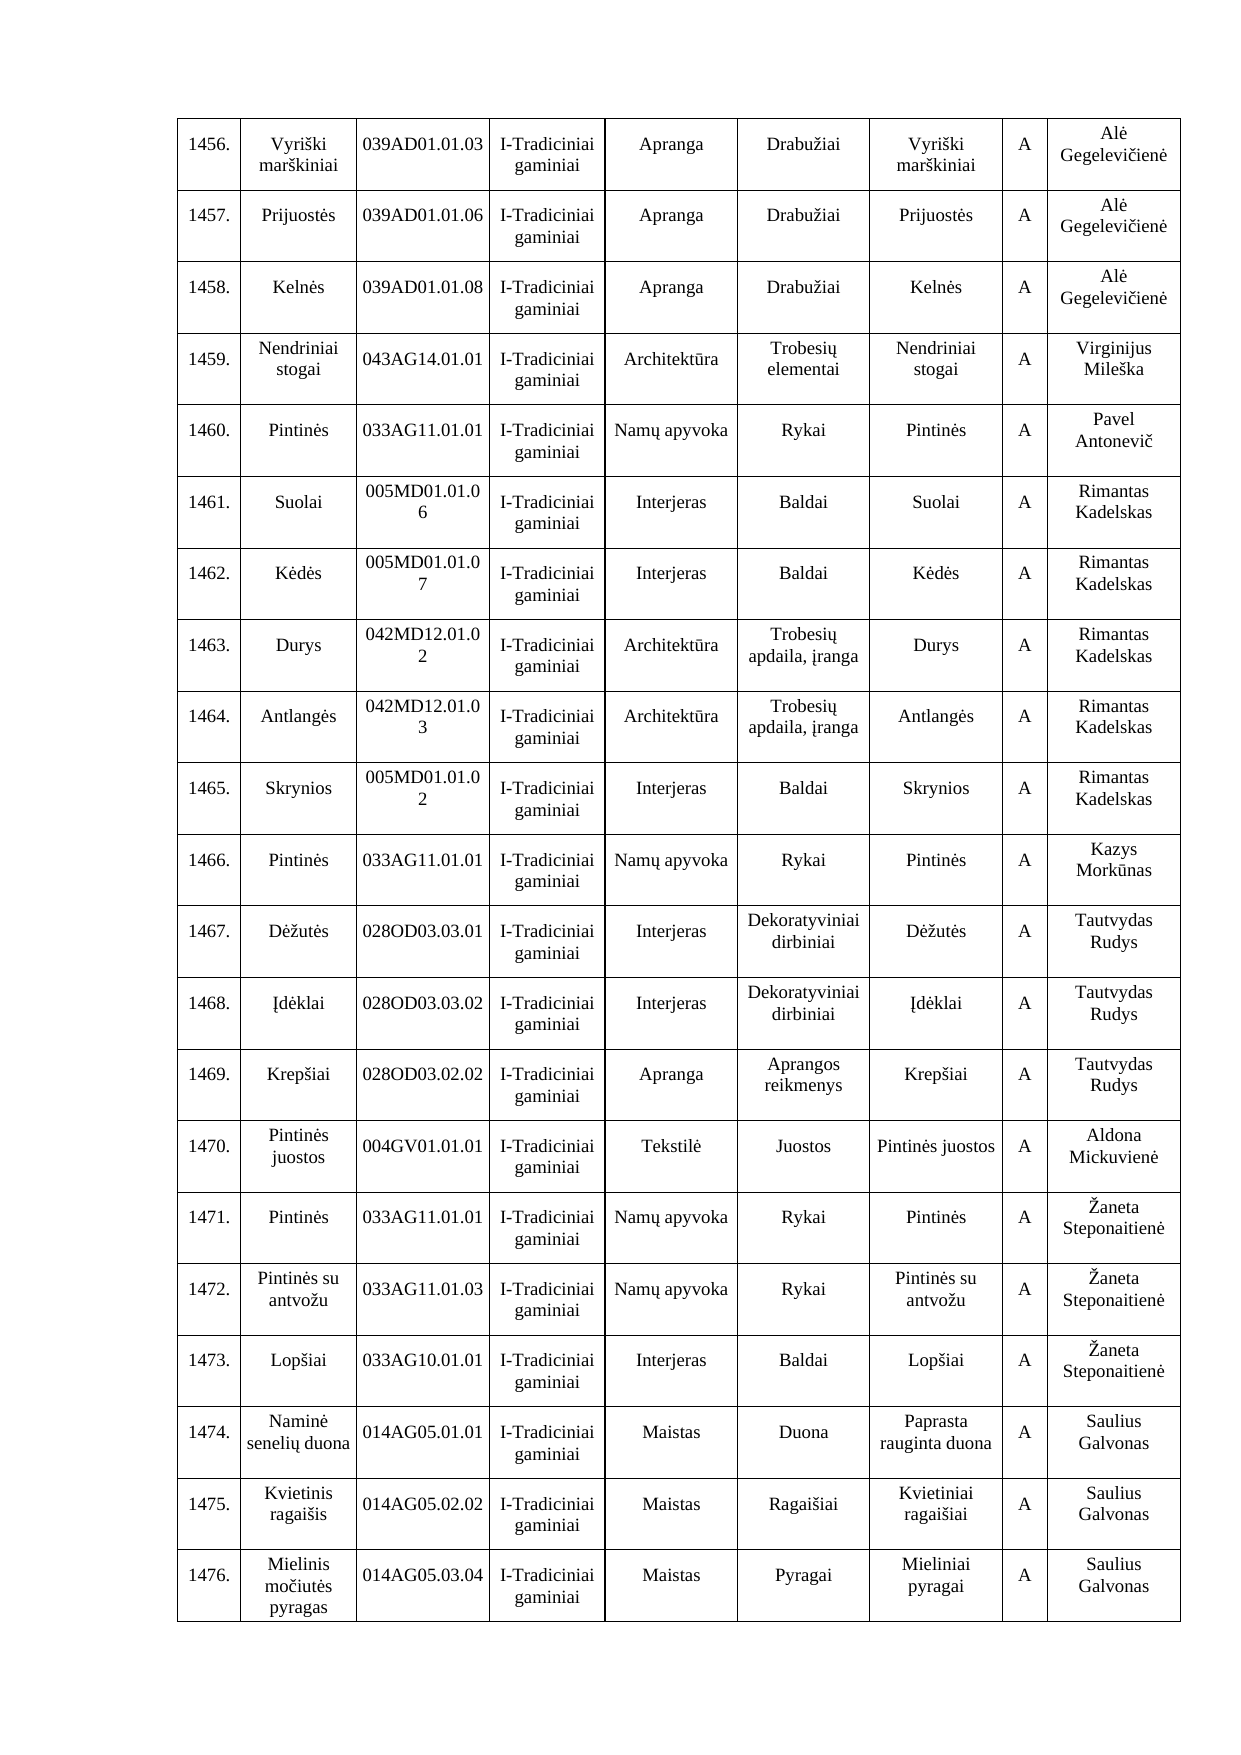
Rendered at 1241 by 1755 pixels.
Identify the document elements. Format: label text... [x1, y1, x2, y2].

table_cell Drabužiai [738, 119, 869, 190]
table_cell Vyriški marškiniai [870, 119, 1002, 190]
table_cell 042MD12.01.02 [357, 620, 489, 691]
table_cell I-Tradiciniai gaminiai [490, 477, 604, 547]
table_cell Apranga [606, 119, 737, 190]
table_cell Aprangos reikmenys [738, 1050, 869, 1120]
table_cell 039AD01.01.08 [357, 262, 489, 333]
table_cell I-Tradiciniai gaminiai [490, 1479, 604, 1549]
table_cell Alė Gegelevičienė [1048, 191, 1180, 261]
table_cell Alė Gegelevičienė [1048, 262, 1180, 333]
table_cell 033AG11.01.01 [357, 1193, 489, 1263]
table_cell 1464. [178, 692, 240, 762]
table_cell A [1003, 191, 1047, 261]
table_cell A [1003, 763, 1047, 834]
table_cell 028OD03.03.02 [357, 978, 489, 1048]
table_cell 1474. [178, 1407, 240, 1478]
table_cell Maistas [606, 1550, 737, 1621]
table_cell Baldai [738, 1336, 869, 1406]
table_cell A [1003, 549, 1047, 619]
table_cell I-Tradiciniai gaminiai [490, 1121, 604, 1192]
table_cell Alė Gegelevičienė [1048, 119, 1180, 190]
table_cell Suolai [870, 477, 1002, 547]
table_cell Architektūra [606, 334, 737, 404]
table_cell Pavel Antonevič [1048, 405, 1180, 476]
table_cell Interjeras [606, 477, 737, 547]
table_cell Interjeras [606, 549, 737, 619]
table_cell Vyriški marškiniai [241, 119, 356, 190]
table_cell Duona [738, 1407, 869, 1478]
table_cell Žaneta Steponaitienė [1048, 1264, 1180, 1335]
table_cell Lopšiai [241, 1336, 356, 1406]
table_cell Rimantas Kadelskas [1048, 620, 1180, 691]
table_cell Rykai [738, 1193, 869, 1263]
table_cell Nendriniai stogai [241, 334, 356, 404]
table_cell 028OD03.03.01 [357, 906, 489, 977]
table_cell Apranga [606, 262, 737, 333]
table_cell 1466. [178, 835, 240, 905]
table_cell I-Tradiciniai gaminiai [490, 763, 604, 834]
table_cell I-Tradiciniai gaminiai [490, 334, 604, 404]
table_cell Krepšiai [870, 1050, 1002, 1120]
table_cell Pintinės [241, 835, 356, 905]
table_cell Pintinės [241, 405, 356, 476]
table_cell A [1003, 1264, 1047, 1335]
table_cell Trobesių apdaila, įranga [738, 620, 869, 691]
table_cell I-Tradiciniai gaminiai [490, 1550, 604, 1621]
table_cell Kelnės [870, 262, 1002, 333]
table_cell Pintinės [870, 1193, 1002, 1263]
table_cell 1473. [178, 1336, 240, 1406]
table_cell 005MD01.01.06 [357, 477, 489, 547]
table_cell Drabužiai [738, 191, 869, 261]
table_cell Kvietiniai ragaišiai [870, 1479, 1002, 1549]
table_cell I-Tradiciniai gaminiai [490, 1407, 604, 1478]
table_cell Antlangės [870, 692, 1002, 762]
table_cell Kėdės [241, 549, 356, 619]
table_cell Dėžutės [241, 906, 356, 977]
table_cell Lopšiai [870, 1336, 1002, 1406]
table_cell Skrynios [241, 763, 356, 834]
table_cell 014AG05.03.04 [357, 1550, 489, 1621]
table_cell Dekoratyviniai dirbiniai [738, 906, 869, 977]
table_cell Rimantas Kadelskas [1048, 549, 1180, 619]
table_cell Baldai [738, 477, 869, 547]
table_cell Rykai [738, 1264, 869, 1335]
table_cell A [1003, 262, 1047, 333]
table_cell 1461. [178, 477, 240, 547]
table_cell Suolai [241, 477, 356, 547]
table_cell 1470. [178, 1121, 240, 1192]
table_cell 1467. [178, 906, 240, 977]
table_cell Namų apyvoka [606, 405, 737, 476]
table_cell Durys [241, 620, 356, 691]
table_cell Saulius Galvonas [1048, 1479, 1180, 1549]
table_cell I-Tradiciniai gaminiai [490, 262, 604, 333]
table_cell Namų apyvoka [606, 1264, 737, 1335]
table_cell 1459. [178, 334, 240, 404]
table_cell Aldona Mickuvienė [1048, 1121, 1180, 1192]
table_cell 1462. [178, 549, 240, 619]
table_cell Maistas [606, 1479, 737, 1549]
table_cell Naminė senelių duona [241, 1407, 356, 1478]
table_cell Durys [870, 620, 1002, 691]
table_cell Rimantas Kadelskas [1048, 477, 1180, 547]
table_cell A [1003, 334, 1047, 404]
table_cell Drabužiai [738, 262, 869, 333]
table_cell 1469. [178, 1050, 240, 1120]
table_cell 039AD01.01.03 [357, 119, 489, 190]
table_cell Pintinės [241, 1193, 356, 1263]
table_cell 1472. [178, 1264, 240, 1335]
table_cell Kėdės [870, 549, 1002, 619]
table_cell Rykai [738, 835, 869, 905]
table_cell Juostos [738, 1121, 869, 1192]
table_cell Namų apyvoka [606, 835, 737, 905]
table_cell Tekstilė [606, 1121, 737, 1192]
table_cell Kelnės [241, 262, 356, 333]
table_cell 033AG10.01.01 [357, 1336, 489, 1406]
table_cell Pintinės juostos [241, 1121, 356, 1192]
table_cell A [1003, 1050, 1047, 1120]
table_cell 1471. [178, 1193, 240, 1263]
table_cell A [1003, 906, 1047, 977]
table_cell 1456. [178, 119, 240, 190]
table_cell Pintinės su antvožu [241, 1264, 356, 1335]
table_cell Maistas [606, 1407, 737, 1478]
table_cell Prijuostės [241, 191, 356, 261]
table_cell Tautvydas Rudys [1048, 1050, 1180, 1120]
table_cell Rimantas Kadelskas [1048, 692, 1180, 762]
table_cell 1475. [178, 1479, 240, 1549]
table_cell Antlangės [241, 692, 356, 762]
table_cell Pintinės [870, 405, 1002, 476]
table_cell Trobesių apdaila, įranga [738, 692, 869, 762]
table_cell I-Tradiciniai gaminiai [490, 1193, 604, 1263]
table_cell 1463. [178, 620, 240, 691]
table_cell 014AG05.02.02 [357, 1479, 489, 1549]
table_cell 1476. [178, 1550, 240, 1621]
table_cell Dekoratyviniai dirbiniai [738, 978, 869, 1048]
table_cell A [1003, 1479, 1047, 1549]
table_cell Žaneta Steponaitienė [1048, 1336, 1180, 1406]
table_cell Žaneta Steponaitienė [1048, 1193, 1180, 1263]
table_cell Įdėklai [870, 978, 1002, 1048]
table_cell A [1003, 1336, 1047, 1406]
table_cell Mieliniai pyragai [870, 1550, 1002, 1621]
table_cell 1457. [178, 191, 240, 261]
table_cell Interjeras [606, 906, 737, 977]
table_cell 014AG05.01.01 [357, 1407, 489, 1478]
table_cell Ragaišiai [738, 1479, 869, 1549]
table_cell 004GV01.01.01 [357, 1121, 489, 1192]
table_cell 043AG14.01.01 [357, 334, 489, 404]
table_cell Kvietinis ragaišis [241, 1479, 356, 1549]
table_cell Apranga [606, 191, 737, 261]
table_cell Apranga [606, 1050, 737, 1120]
table_cell Tautvydas Rudys [1048, 906, 1180, 977]
table_cell Namų apyvoka [606, 1193, 737, 1263]
table_cell Saulius Galvonas [1048, 1407, 1180, 1478]
table_cell I-Tradiciniai gaminiai [490, 405, 604, 476]
table_cell I-Tradiciniai gaminiai [490, 1336, 604, 1406]
table_cell A [1003, 692, 1047, 762]
table_cell I-Tradiciniai gaminiai [490, 1050, 604, 1120]
table_cell Architektūra [606, 692, 737, 762]
table_cell Paprasta rauginta duona [870, 1407, 1002, 1478]
table_cell Pintinės [870, 835, 1002, 905]
table_cell 1468. [178, 978, 240, 1048]
table_cell 033AG11.01.01 [357, 405, 489, 476]
table_cell Pintinės su antvožu [870, 1264, 1002, 1335]
table_cell I-Tradiciniai gaminiai [490, 119, 604, 190]
table_cell Mielinis močiutės pyragas [241, 1550, 356, 1621]
table_cell 005MD01.01.02 [357, 763, 489, 834]
table_cell 039AD01.01.06 [357, 191, 489, 261]
table_cell Skrynios [870, 763, 1002, 834]
table_cell Interjeras [606, 763, 737, 834]
table_cell A [1003, 119, 1047, 190]
table_cell A [1003, 1193, 1047, 1263]
table_cell I-Tradiciniai gaminiai [490, 906, 604, 977]
table_cell I-Tradiciniai gaminiai [490, 620, 604, 691]
table_cell A [1003, 1121, 1047, 1192]
table_cell A [1003, 978, 1047, 1048]
table_cell I-Tradiciniai gaminiai [490, 978, 604, 1048]
table_cell Dėžutės [870, 906, 1002, 977]
table_cell 1460. [178, 405, 240, 476]
table_cell Trobesių elementai [738, 334, 869, 404]
table_cell A [1003, 477, 1047, 547]
table_cell 005MD01.01.07 [357, 549, 489, 619]
table_cell I-Tradiciniai gaminiai [490, 835, 604, 905]
table_cell Pyragai [738, 1550, 869, 1621]
table_cell A [1003, 1407, 1047, 1478]
table_cell Virginijus Mileška [1048, 334, 1180, 404]
table_cell Nendriniai stogai [870, 334, 1002, 404]
table_cell 1458. [178, 262, 240, 333]
table_cell A [1003, 405, 1047, 476]
table_cell Baldai [738, 763, 869, 834]
table_cell Saulius Galvonas [1048, 1550, 1180, 1621]
table_cell A [1003, 620, 1047, 691]
table_cell Rykai [738, 405, 869, 476]
table_cell 1465. [178, 763, 240, 834]
table_cell 033AG11.01.01 [357, 835, 489, 905]
table_cell 042MD12.01.03 [357, 692, 489, 762]
table_cell Įdėklai [241, 978, 356, 1048]
table_cell A [1003, 1550, 1047, 1621]
table_cell Rimantas Kadelskas [1048, 763, 1180, 834]
table_cell Baldai [738, 549, 869, 619]
table_cell I-Tradiciniai gaminiai [490, 692, 604, 762]
table_cell I-Tradiciniai gaminiai [490, 549, 604, 619]
table_cell 033AG11.01.03 [357, 1264, 489, 1335]
table_cell Interjeras [606, 1336, 737, 1406]
table_cell Krepšiai [241, 1050, 356, 1120]
table_cell Pintinės juostos [870, 1121, 1002, 1192]
table_cell Architektūra [606, 620, 737, 691]
table_cell Prijuostės [870, 191, 1002, 261]
table_cell A [1003, 835, 1047, 905]
table_cell Interjeras [606, 978, 737, 1048]
table_cell Kazys Morkūnas [1048, 835, 1180, 905]
table_cell I-Tradiciniai gaminiai [490, 1264, 604, 1335]
table_cell 028OD03.02.02 [357, 1050, 489, 1120]
table_cell I-Tradiciniai gaminiai [490, 191, 604, 261]
table_cell Tautvydas Rudys [1048, 978, 1180, 1048]
